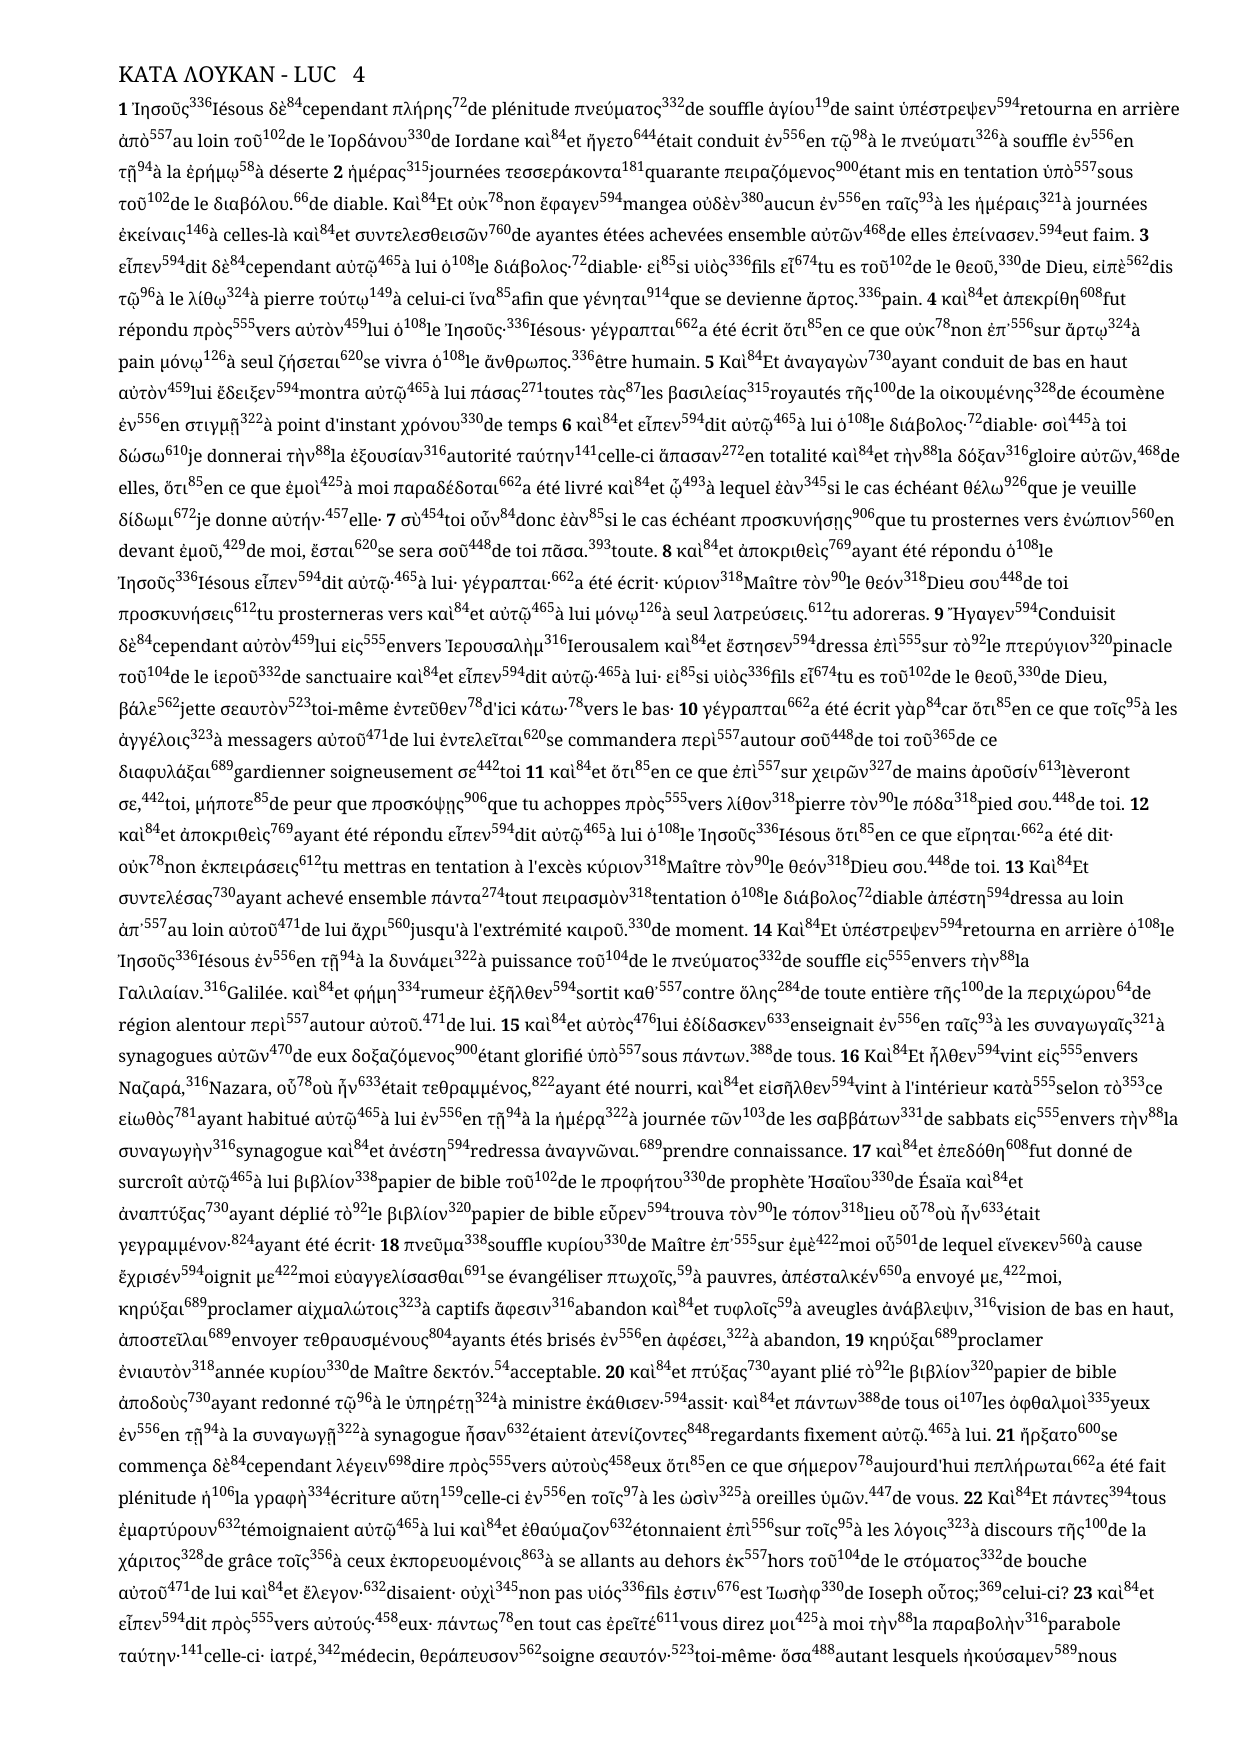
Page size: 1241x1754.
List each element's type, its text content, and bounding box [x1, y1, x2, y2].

text ΚΑΤΑ ΛΟΥΚΑΝ - LUC 4 [118, 59, 1181, 89]
text 1 Ἰησοῦς336Iésous δὲ84cependant πλήρης72de plénitude πνεύματος332de souffle ἁγίου19de saint ὑπέστρεψεν594retourna en arrière ἀπὸ557au loin τοῦ102de le Ἰορδάνου330de Iordane καὶ84et ἤγετο644était conduit ἐν556en τῷ98à le πνεύματι326à souffle ἐν556en τῇ94à la ἐρήμῳ58à déserte 2 ἡμέρας315journées τεσσεράκοντα181quarante πειραζόμενος900étant mis en tentation ὑπὸ557sous τοῦ102de le διαβόλου.66de diable. Καὶ84Et οὐκ78non ἔφαγεν594mangea οὐδὲν380aucun ἐν556en ταῖς93à les ἡμέραις321à journées ἐκείναις146à celles-là καὶ84et συντελεσθεισῶν760de ayantes étées achevées ensemble αὐτῶν468de elles ἐπείνασεν.594eut faim. 3 εἶπεν594dit δὲ84cependant αὐτῷ465à lui ὁ108le διάβολος·72diable· εἰ85si υἱὸς336fils εἶ674tu es τοῦ102de le θεοῦ,330de Dieu, εἰπὲ562dis τῷ96à le λίθῳ324à pierre τούτῳ149à celui-ci ἵνα85afin que γένηται914que se devienne ἄρτος.336pain. 4 καὶ84et ἀπεκρίθη608fut répondu πρὸς555vers αὐτὸν459lui ὁ108le Ἰησοῦς·336Iésous· γέγραπται662a été écrit ὅτι85en ce que οὐκ78non ἐπ᾽556sur ἄρτῳ324à pain μόνῳ126à seul ζήσεται620se vivra ὁ108le ἄνθρωπος.336être humain. 5 Καὶ84Et ἀναγαγὼν730ayant conduit de bas en haut αὐτὸν459lui ἔδειξεν594montra αὐτῷ465à lui πάσας271toutes τὰς87les βασιλείας315royautés τῆς100de la οἰκουμένης328de écoumène ἐν556en στιγμῇ322à point d'instant χρόνου330de temps 6 καὶ84et εἶπεν594dit αὐτῷ465à lui ὁ108le διάβολος·72diable· σοὶ445à toi δώσω610je donnerai τὴν88la ἐξουσίαν316autorité ταύτην141celle-ci ἅπασαν272en totalité καὶ84et τὴν88la δόξαν316gloire αὐτῶν,468de elles, ὅτι85en ce que ἐμοὶ425à moi παραδέδοται662a été livré καὶ84et ᾧ493à lequel ἐὰν345si le cas échéant θέλω926que je veuille δίδωμι672je donne αὐτήν·457elle· 7 σὺ454toi οὖν84donc ἐὰν85si le cas échéant προσκυνήσῃς906que tu prosternes vers ἐνώπιον560en devant ἐμοῦ,429de moi, ἔσται620se sera σοῦ448de toi πᾶσα.393toute. 8 καὶ84et ἀποκριθεὶς769ayant été répondu ὁ108le Ἰησοῦς336Iésous εἶπεν594dit αὐτῷ·465à lui· γέγραπται·662a été écrit· κύριον318Maître τὸν90le θεόν318Dieu σου448de toi προσκυνήσεις612tu prosterneras vers καὶ84et αὐτῷ465à lui μόνῳ126à seul λατρεύσεις.612tu adoreras. 9 Ἤγαγεν594Conduisit δὲ84cependant αὐτὸν459lui εἰς555envers Ἰερουσαλὴμ316Ierousalem καὶ84et ἔστησεν594dressa ἐπὶ555sur τὸ92le πτερύγιον320pinacle τοῦ104de le ἱεροῦ332de sanctuaire καὶ84et εἶπεν594dit αὐτῷ·465à lui· εἰ85si υἱὸς336fils εἶ674tu es τοῦ102de le θεοῦ,330de Dieu, βάλε562jette σεαυτὸν523toi-même ἐντεῦθεν78d'ici κάτω·78vers le bas· 10 γέγραπται662a été écrit γὰρ84car ὅτι85en ce que τοῖς95à les ἀγγέλοις323à messagers αὐτοῦ471de lui ἐντελεῖται620se commandera περὶ557autour σοῦ448de toi τοῦ365de ce διαφυλάξαι689gardienner soigneusement σε442toi 11 καὶ84et ὅτι85en ce que ἐπὶ557sur χειρῶν327de mains ἀροῦσίν613lèveront σε,442toi, μήποτε85de peur que προσκόψῃς906que tu achoppes πρὸς555vers λίθον318pierre τὸν90le πόδα318pied σου.448de toi. 12 καὶ84et ἀποκριθεὶς769ayant été répondu εἶπεν594dit αὐτῷ465à lui ὁ108le Ἰησοῦς336Iésous ὅτι85en ce que εἴρηται·662a été dit· οὐκ78non ἐκπειράσεις612tu mettras en tentation à l'excès κύριον318Maître τὸν90le θεόν318Dieu σου.448de toi. 13 Καὶ84Et συντελέσας730ayant achevé ensemble πάντα274tout πειρασμὸν318tentation ὁ108le διάβολος72diable ἀπέστη594dressa au loin ἀπ᾽557au loin αὐτοῦ471de lui ἄχρι560jusqu'à l'extrémité καιροῦ.330de moment. 14 Καὶ84Et ὑπέστρεψεν594retourna en arrière ὁ108le Ἰησοῦς336Iésous ἐν556en τῇ94à la δυνάμει322à puissance τοῦ104de le πνεύματος332de souffle εἰς555envers τὴν88la Γαλιλαίαν.316Galilée. καὶ84et φήμη334rumeur ἐξῆλθεν594sortit καθ᾽557contre ὅλης284de toute entière τῆς100de la περιχώρου64de région alentour περὶ557autour αὐτοῦ.471de lui. 15 καὶ84et αὐτὸς476lui ἐδίδασκεν633enseignait ἐν556en ταῖς93à les συναγωγαῖς321à synagogues αὐτῶν470de eux δοξαζόμενος900étant glorifié ὑπὸ557sous πάντων.388de tous. 16 Καὶ84Et ἦλθεν594vint εἰς555envers Ναζαρά,316Nazara, οὗ78où ἦν633était τεθραμμένος,822ayant été nourri, καὶ84et εἰσῆλθεν594vint à l'intérieur κατὰ555selon τὸ353ce εἰωθὸς781ayant habitué αὐτῷ465à lui ἐν556en τῇ94à la ἡμέρᾳ322à journée τῶν103de les σαββάτων331de sabbats εἰς555envers τὴν88la συναγωγὴν316synagogue καὶ84et ἀνέστη594redressa ἀναγνῶναι.689prendre connaissance. 17 καὶ84et ἐπεδόθη608fut donné de surcroît αὐτῷ465à lui βιβλίον338papier de bible τοῦ102de le προφήτου330de prophète Ἠσαΐου330de Ésaïa καὶ84et ἀναπτύξας730ayant déplié τὸ92le βιβλίον320papier de bible εὗρεν594trouva τὸν90le τόπον318lieu οὗ78où ἦν633était γεγραμμένον·824ayant été écrit· 18 πνεῦμα338souffle κυρίου330de Maître ἐπ᾽555sur ἐμὲ422moi οὗ501de lequel εἵνεκεν560à cause ἔχρισέν594oignit με422moi εὐαγγελίσασθαι691se évangéliser πτωχοῖς,59à pauvres, ἀπέσταλκέν650a envoyé με,422moi, κηρύξαι689proclamer αἰχμαλώτοις323à captifs ἄφεσιν316abandon καὶ84et τυφλοῖς59à aveugles ἀνάβλεψιν,316vision de bas en haut, ἀποστεῖλαι689envoyer τεθραυσμένους804ayants étés brisés ἐν556en ἀφέσει,322à abandon, 19 κηρύξαι689proclamer ἐνιαυτὸν318année κυρίου330de Maître δεκτόν.54acceptable. 20 καὶ84et πτύξας730ayant plié τὸ92le βιβλίον320papier de bible ἀποδοὺς730ayant redonné τῷ96à le ὑπηρέτῃ324à ministre ἐκάθισεν·594assit· καὶ84et πάντων388de tous οἱ107les ὀφθαλμοὶ335yeux ἐν556en τῇ94à la συναγωγῇ322à synagogue ἦσαν632étaient ἀτενίζοντες848regardants fixement αὐτῷ.465à lui. 21 ἤρξατο600se commença δὲ84cependant λέγειν698dire πρὸς555vers αὐτοὺς458eux ὅτι85en ce que σήμερον78aujourd'hui πεπλήρωται662a été fait plénitude ἡ106la γραφὴ334écriture αὕτη159celle-ci ἐν556en τοῖς97à les ὠσὶν325à oreilles ὑμῶν.447de vous. 22 Καὶ84Et πάντες394tous ἐμαρτύρουν632témoignaient αὐτῷ465à lui καὶ84et ἐθαύμαζον632étonnaient ἐπὶ556sur τοῖς95à les λόγοις323à discours τῆς100de la χάριτος328de grâce τοῖς356à ceux ἐκπορευομένοις863à se allants au dehors ἐκ557hors τοῦ104de le στόματος332de bouche αὐτοῦ471de lui καὶ84et ἔλεγον·632disaient· οὐχὶ345non pas υἱός336fils ἐστιν676est Ἰωσὴφ330de Ioseph οὗτος;369celui-ci? 23 καὶ84et εἶπεν594dit πρὸς555vers αὐτούς·458eux· πάντως78en tout cas ἐρεῖτέ611vous direz μοι425à moi τὴν88la παραβολὴν316parabole ταύτην·141celle-ci· ἰατρέ,342médecin, θεράπευσον562soigne σεαυτόν·523toi-même· ὅσα488autant lesquels ἠκούσαμεν589nous écoutâmes γενόμενα736se ayants devenus εἰς555envers τὴν88la Καφαρναοὺμ316Kapharnaoum ποίησον562fais καὶ78aussi ὧδε78ici ἐν556en τῇ94à la πατρίδι322à patrie σου.448de toi. 24 εἶπεν594dit δέ·84cependant· ἀμὴν309amen λέγω672je dis ὑμῖν444à vous ὅτι85en ce que οὐδεὶς292aucun προφήτης336prophète δεκτός48acceptable ἐστιν676est ἐν556en τῇ94à la πατρίδι322à patrie αὐτοῦ.471de lui. 25 ἐπ᾽557sur ἀληθείας328de vérité δὲ84cependant λέγω672je dis ὑμῖν,444à vous, πολλαὶ289nombreuses χῆραι333veuves ἦσαν632étaient ἐν556en ταῖς93à les ἡμέραις321à journées Ἠλείου330de Élia ἐν556en τῷ96à le Ἰσραήλ,324à Israël, ὅτε78lorsque ἐκλείσθη608fut fermé à clef ὁ108le οὐρανὸς336ciel ἐπὶ555sur ἔτη319ans τρία185trois καὶ84et μῆνας317mois ἕξ,183six, ὡς85comme ἐγένετο600se devint λιμὸς336famine μέγας23grand ἐπὶ555sur πᾶσαν272toute τὴν88la γῆν,316terre, 26 καὶ84et πρὸς555vers οὐδεμίαν376aucune αὐτῶν468de elles ἐπέμφθη608fut mandé Ἠλείας336Élia εἰ558si μὴ78ne pas εἰς555envers Σάρεπτα319Sarepta τῆς100de la Σιδωνίας64de Sidonienne πρὸς555vers γυναῖκα316femme χήραν.316veuve. 27 καὶ84et πολλοὶ291nombreux λεπροὶ71lépreux ἦσαν632étaient ἐν556en τῷ96à le Ἰσραὴλ324à Israël ἐπὶ557sur Ἐλισαίου330de Élissai τοῦ102de le προφήτου,330de prophète, καὶ84et οὐδεὶς395aucun αὐτῶν470de eux ἐκαθαρίσθη608fut purifié εἰ558si μὴ78ne pas Ναιμὰν336Naaman ὁ108le Σύρος.336Syrien. 28 καὶ84et ἐπλήσθησαν607furent rempli πάντες394tous θυμοῦ330de fureur ἐν556en τῇ94à la συναγωγῇ322à synagogue ἀκούοντες848écoutants ταῦτα352ceux-ci 29 καὶ84et ἀναστάντες729ayants redressés ἐξέβαλον593éjectèrent αὐτὸν459lui ἔξω560au-dehors τῆς100de la πόλεως328de cité καὶ84et ἤγαγον593conduisirent αὐτὸν459lui ἕως560jusqu'à ce que ὀφρύος328de sourcil τοῦ104de le ὄρους332de montagne ἐφ᾽557sur οὗ501de lequel ἡ106la πόλις334cité ᾠκοδόμητο670avait été édifié en maison αὐτῶν470de eux ὥστε85de sorte que κατακρημνίσαι689précipiter de haut en bas αὐτόν·459lui· 30 αὐτὸς476lui δὲ84cependant διελθὼν730ayant passé à travers διὰ557par μέσου68de au milieu αὐτῶν470de eux ἐπορεύετο.639se allait. 31 Καὶ84Et κατῆλθεν594vint de haut en bas εἰς555envers Καφαρναοὺμ316Kapharnaoum πόλιν316cité τῆς100de la Γαλιλαίας.328de Galilée. καὶ84et ἦν633était διδάσκων849enseignant αὐτοὺς458eux ἐν556en τοῖς97à les σάββασιν·325à sabbats· 32 καὶ84et ἐξεπλήσσοντο643étaient heurté à l'excès ἐπὶ556sur τῇ94à la διδαχῇ322à enseignement αὐτοῦ,471de lui, ὅτι85en ce que ἐν556en ἐξουσίᾳ322à autorité ἦν633était ὁ108le λόγος336discours αὐτοῦ.471de lui. 33 Καὶ84Et ἐν556en τῇ94à la συναγωγῇ322à synagogue ἦν633était ἄνθρωπος336être humain ἔχων849ayant πνεῦμα320souffle δαιμονίου332de démon ἀκαθάρτου19de impur καὶ84et ἀνέκραξεν594croassa de bas en haut φωνῇ322à son de voix μεγάλῃ·9à grande· 34 ἔα,309ah, τί417quel ἡμῖν424à nous καὶ84et σοί,445à toi, Ἰησοῦ342Iésous Ναζαρηνέ;28Nazarénien? ἦλθες592tu vins ἀπολέσαι689perdre au loin ἡμᾶς;421nous? οἶδά646j'ai su σε442toi τίς415quel εἶ,674tu es, ὁ108le ἅγιος72saint τοῦ102de le θεοῦ.330de Dieu. 35 καὶ84et ἐπετίμησεν594survalorisa αὐτῷ467à lui ὁ108le Ἰησοῦς336Iésous λέγων·849disant· φιμώθητι571sois muselé καὶ84et ἔξελθε562sors ἀπ᾽557au loin αὐτοῦ.471de lui. καὶ84et ῥῖψαν732ayant flanqué αὐτὸν459lui τὸ110le δαιμόνιον338démon εἰς555envers τὸ92le μέσον56au milieu ἐξῆλθεν594sortit ἀπ᾽557au loin αὐτοῦ471de lui μηδὲν380pas un βλάψαν732ayant nuit αὐτόν.459lui. 36 καὶ84et ἐγένετο600se devint θάμβος338effarement ἐπὶ555sur πάντας377tous καὶ84et συνελάλουν632bavardaient ensemble πρὸς555vers ἀλλήλους508les uns les autres λέγοντες·848disants· τίς415quel ὁ108le λόγος336discours οὗτος161celui-ci ὅτι85en ce que ἐν556en ἐξουσίᾳ322à autorité καὶ84et δυνάμει322à puissance ἐπιτάσσει676ordonne sûrement τοῖς97à les ἀκαθάρτοις12à impurs πνεύμασιν325à souffles καὶ84et ἐξέρχονται;681se sortent? 37 καὶ84et ἐξεπορεύετο639se allait au dehors ἦχος338écho περὶ557autour αὐτοῦ471de lui εἰς555envers πάντα274tout τόπον318lieu τῆς100de la περιχώρου.64de région alentour. 38 Ἀναστὰς730Ayant redressé δὲ84cependant ἀπὸ557au loin τῆς100de la συναγωγῆς328de synagogue εἰσῆλθεν594vint à l'intérieur εἰς555envers τὴν88la οἰκίαν316maison d'habitation Σίμωνος.330de Simon. πενθερὰ334belle-mère δὲ84cependant τοῦ102de le Σίμωνος330de Simon ἦν633était συνεχομένη898étante tenue ensemble πυρετῷ324à fièvre μεγάλῳ11à grand καὶ84et ἠρώτησαν593sollicitèrent αὐτὸν459lui περὶ557autour αὐτῆς.469de elle. 39 καὶ84et ἐπιστὰς730ayant présenté ἐπάνω560sur le haut αὐτῆς469de elle ἐπετίμησεν594survalorisa τῷ96à le πυρετῷ324à fièvre καὶ84et ἀφῆκεν594abandonna αὐτήν·457elle· παραχρῆμα78instantanément δὲ84cependant ἀναστᾶσα728ayante redressée διηκόνει633servait αὐτοῖς.464à eux. 40 Δύνοντος843de Couchant δὲ84cependant τοῦ102de le ἡλίου330de soleil ἅπαντες394en totalités ὅσοι504autant lesquels εἶχον632avaient ἀσθενοῦντας830étants infirme νόσοις321à maladies ποικίλαις8à diverses ἤγαγον593conduisirent αὐτοὺς458eux πρὸς555vers αὐτόν·459lui· ὁ476celui δὲ84cependant ἑνὶ60à un ἑκάστῳ280à chacun αὐτῶν470de eux τὰς247les χεῖρας315mains ἐπιτιθεὶς849imposant ἐθεράπευεν633soignait αὐτούς.458eux. 41 ἐξήρχετο639se sortait δὲ84cependant καὶ78aussi δαιμόνια337démons ἀπὸ557au loin πολλῶν388de nombreux κραυγάζοντα850criants καὶ84et λέγοντα850disants ὅτι85en ce que σὺ454toi εἶ674tu es ὁ108le υἱὸς336fils τοῦ102de le θεοῦ.330de Dieu. καὶ84et ἐπιτιμῶν849survalorisant οὐκ78non εἴα633concédait αὐτὰ460eux λαλεῖν,698bavarder, ὅτι85en ce que ᾔδεισαν666avaient su τὸν90le χριστὸν318Christ αὐτὸν459lui εἶναι.698être. 42 Γενομένης741de Se ayante devenue δὲ84cependant ἡμέρας328de journée ἐξελθὼν730ayant sorti ἐπορεύθη608fut allé εἰς555envers ἔρημον4désert τόπον·318lieu· καὶ84et οἱ107les ὄχλοι335foules ἐπεζήτουν632cherchaient davantage αὐτὸν459lui καὶ84et ἦλθον593vinrent ἕως560jusqu'à ce que αὐτοῦ471de lui καὶ84et κατεῖχον632tenaient de haut en bas αὐτὸν459lui τοῦ365de ce μὴ78ne pas πορεύεσθαι699se aller ἀπ᾽557au loin αὐτῶν.470de eux. 43 ὁ476celui δὲ84cependant εἶπεν594dit πρὸς555vers αὐτοὺς458eux ὅτι85en ce que καὶ78aussi ταῖς93à les ἑτέραις123à autres-différentes πόλεσιν321à cités εὐαγγελίσασθαί691se évangéliser με422moi δεῖ676attache de lien τὴν88la βασιλείαν316royauté τοῦ102de le θεοῦ,330de Dieu, ὅτι85en ce que ἐπὶ555sur τοῦτο353celui-ci ἀπεστάλην.604je fus envoyé. 44 Καὶ84Et ἦν633était κηρύσσων849proclamant εἰς555envers τὰς87les συναγωγὰς315synagogues τῆς100de la Ἰουδαίας.328de Ioudaia. [118, 93, 1181, 1667]
